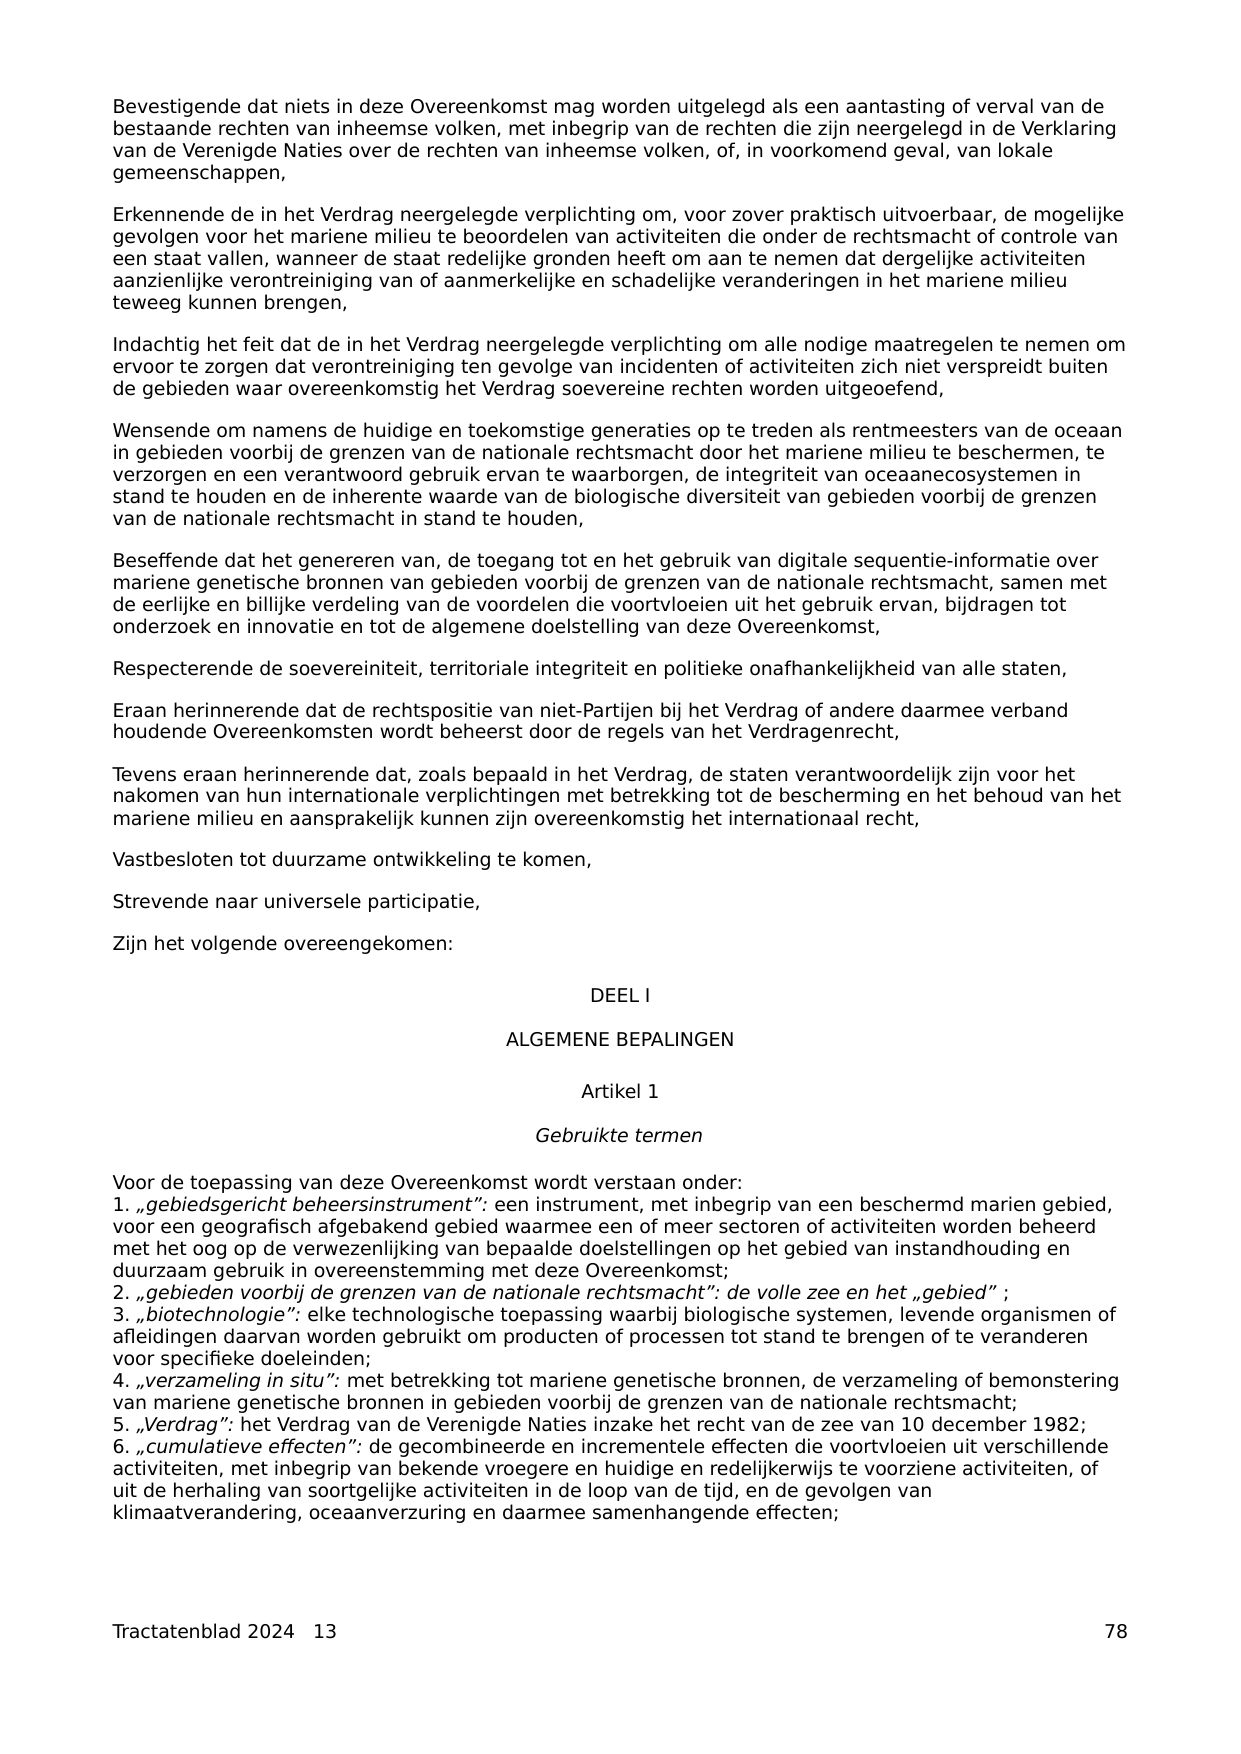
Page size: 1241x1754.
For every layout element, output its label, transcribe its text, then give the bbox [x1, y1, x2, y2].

subtitle Artikel 1 Gebruikte termen [112, 1081, 1128, 1147]
text Strevende naar universele participatie, [112, 891, 1128, 913]
text 6. „cumulatieve effecten”: de gecombineerde en incrementele effecten die voortvloeien uit verschillende activiteiten, met inbegrip van bekende vroegere en huidige en redelijkerwijs te voorziene activiteiten, of uit de herhaling van soortgelijke activiteiten in de loop van de tijd, en de gevolgen van klimaatverandering, oceaanverzuring en daarmee samenhangende effecten; [112, 1436, 1128, 1524]
text 4. „verzameling in situ”: met betrekking tot mariene genetische bronnen, de verzameling of bemonstering van mariene genetische bronnen in gebieden voorbij de grenzen van de nationale rechtsmacht; [112, 1370, 1128, 1414]
text Voor de toepassing van deze Overeenkomst wordt verstaan onder: [112, 1172, 1128, 1194]
text 5. „Verdrag”: het Verdrag van de Verenigde Naties inzake het recht van de zee van 10 december 1982; [112, 1414, 1128, 1436]
text Indachtig het feit dat de in het Verdrag neergelegde verplichting om alle nodige maatregelen te nemen om ervoor te zorgen dat verontreiniging ten gevolge van incidenten of activiteiten zich niet verspreidt buiten de gebieden waar overeenkomstig het Verdrag soevereine rechten worden uitgeoefend, [112, 334, 1128, 400]
text Eraan herinnerende dat de rechtspositie van niet-Partijen bij het Verdrag of andere daarmee verband houdende Overeenkomsten wordt beheerst door de regels van het Verdragenrecht, [112, 699, 1128, 743]
text 3. „biotechnologie”: elke technologische toepassing waarbij biologische systemen, levende organismen of afleidingen daarvan worden gebruikt om producten of processen tot stand te brengen of te veranderen voor specifieke doeleinden; [112, 1304, 1128, 1370]
text Vastbesloten tot duurzame ontwikkeling te komen, [112, 849, 1128, 871]
text Beseffende dat het genereren van, de toegang tot en het gebruik van digitale sequentie-informatie over mariene genetische bronnen van gebieden voorbij de grenzen van de nationale rechtsmacht, samen met de eerlijke en billijke verdeling van de voordelen die voortvloeien uit het gebruik ervan, bijdragen tot onderzoek en innovatie en tot de algemene doelstelling van deze Overeenkomst, [112, 549, 1128, 637]
subtitle DEEL I ALGEMENE BEPALINGEN [112, 985, 1128, 1051]
text Zijn het volgende overeengekomen: [112, 933, 1128, 955]
text Erkennende de in het Verdrag neergelegde verplichting om, voor zover praktisch uitvoerbaar, de mogelijke gevolgen voor het mariene milieu te beoordelen van activiteiten die onder de rechtsmacht of controle van een staat vallen, wanneer de staat redelijke gronden heeft om aan te nemen dat dergelijke activiteiten aanzienlijke verontreiniging van of aanmerkelijke en schadelijke veranderingen in het mariene milieu teweeg kunnen brengen, [112, 204, 1128, 314]
text Tevens eraan herinnerende dat, zoals bepaald in het Verdrag, de staten verantwoordelijk zijn voor het nakomen van hun internationale verplichtingen met betrekking tot de bescherming en het behoud van het mariene milieu en aansprakelijk kunnen zijn overeenkomstig het internationaal recht, [112, 763, 1128, 829]
text Respecterende de soevereiniteit, territoriale integriteit en politieke onafhankelijkheid van alle staten, [112, 657, 1128, 679]
text 2. „gebieden voorbij de grenzen van de nationale rechtsmacht”: de volle zee en het „gebied” ; [112, 1282, 1128, 1304]
text 1. „gebiedsgericht beheersinstrument”: een instrument, met inbegrip van een beschermd marien gebied, voor een geografisch afgebakend gebied waarmee een of meer sectoren of activiteiten worden beheerd met het oog op de verwezenlijking van bepaalde doelstellingen op het gebied van instandhouding en duurzaam gebruik in overeenstemming met deze Overeenkomst; [112, 1194, 1128, 1282]
text Bevestigende dat niets in deze Overeenkomst mag worden uitgelegd als een aantasting of verval van de bestaande rechten van inheemse volken, met inbegrip van de rechten die zijn neergelegd in de Verklaring van de Verenigde Naties over de rechten van inheemse volken, of, in voorkomend geval, van lokale gemeenschappen, [112, 96, 1128, 184]
text Wensende om namens de huidige en toekomstige generaties op te treden als rentmeesters van de oceaan in gebieden voorbij de grenzen van de nationale rechtsmacht door het mariene milieu te beschermen, te verzorgen en een verantwoord gebruik ervan te waarborgen, de integriteit van oceaanecosystemen in stand te houden en de inherente waarde van de biologische diversiteit van gebieden voorbij de grenzen van de nationale rechtsmacht in stand te houden, [112, 420, 1128, 529]
